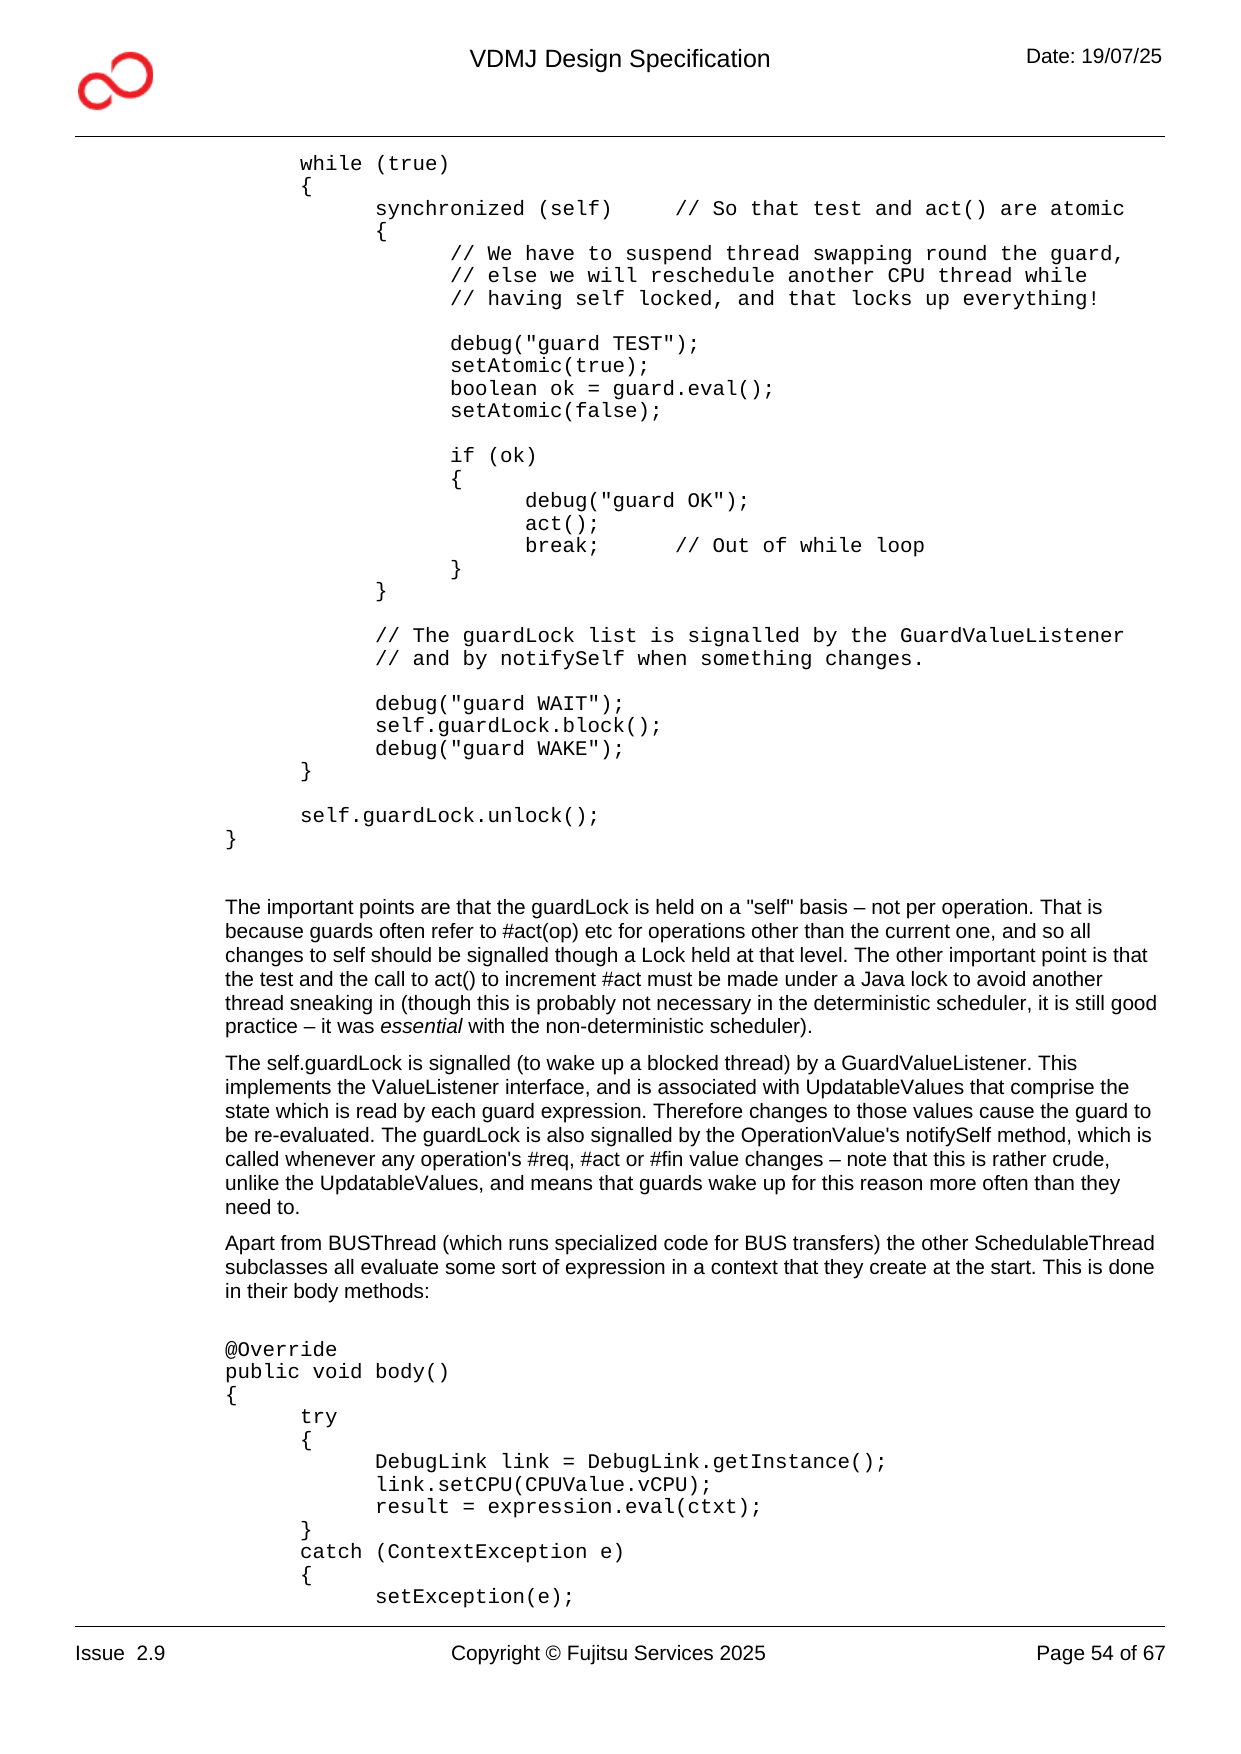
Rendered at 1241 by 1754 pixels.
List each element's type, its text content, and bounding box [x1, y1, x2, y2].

text debug("guard WAIT"); [225, 692, 1165, 715]
text public void body() [225, 1361, 1165, 1383]
text result = expression.eval(ctxt); [225, 1496, 1165, 1518]
text setAtomic(true); [225, 355, 1165, 377]
text // else we will reschedule another CPU thread while [225, 265, 1165, 287]
text // The guardLock list is signalled by the GuardValueListener [225, 625, 1165, 647]
text DebugLink link = DebugLink.getInstance(); [225, 1451, 1165, 1473]
text break; // Out of while loop [225, 535, 1165, 557]
text @Override [225, 1338, 1165, 1361]
text The self.guardLock is signalled (to wake up a blocked thread) by a GuardValueListener. This implements the ValueListener interface, and is associated with UpdatableValues that comprise the state which is read by each guard expression. Therefore changes to those values cause the guard to be re-evaluated. The guardLock is also signalled by the OperationValue's notifySelf method, which is called whenever any operation's #req, #act or #fin value changes – note that this is rather crude, unlike the UpdatableValues, and means that guards wake up for this reason more often than they need to. [225, 1051, 1165, 1219]
text { [225, 1563, 1165, 1586]
text } [225, 580, 1165, 602]
text act(); [225, 512, 1165, 535]
text debug("guard TEST"); [225, 332, 1165, 355]
text // and by notifySelf when something changes. [225, 647, 1165, 670]
text if (ok) [225, 445, 1165, 467]
text synchronized (self) // So that test and act() are atomic [225, 197, 1165, 220]
text { [225, 1428, 1165, 1451]
text try [225, 1406, 1165, 1428]
text } [225, 760, 1165, 782]
text // We have to suspend thread swapping round the guard, [225, 242, 1165, 265]
text debug("guard WAKE"); [225, 737, 1165, 760]
picture [78, 44, 153, 120]
text } [225, 1518, 1165, 1541]
text self.guardLock.block(); [225, 715, 1165, 737]
text Apart from BUSThread (which runs specialized code for BUS transfers) the other SchedulableThread subclasses all evaluate some sort of expression in a context that they create at the start. This is done in their body methods: [225, 1231, 1165, 1303]
text { [225, 467, 1165, 490]
text { [225, 1383, 1165, 1406]
text while (true) [225, 152, 1165, 175]
text The important points are that the guardLock is held on a "self" basis – not per operation. That is because guards often refer to #act(op) etc for operations other than the current one, and so all changes to self should be signalled though a Lock held at that level. The other important point is that the test and the call to act() to increment #act must be made under a Java lock to avoid another thread sneaking in (though this is probably not necessary in the deterministic scheduler, it is still good practice – it was essential with the non-deterministic scheduler). [225, 895, 1165, 1039]
text setAtomic(false); [225, 400, 1165, 422]
text { [225, 220, 1165, 242]
text } [225, 557, 1165, 580]
text boolean ok = guard.eval(); [225, 377, 1165, 400]
text link.setCPU(CPUValue.vCPU); [225, 1473, 1165, 1496]
text debug("guard OK"); [225, 490, 1165, 512]
text } [225, 827, 1165, 850]
text // having self locked, and that locks up everything! [225, 287, 1165, 310]
text catch (ContextException e) [225, 1541, 1165, 1563]
text self.guardLock.unlock(); [225, 805, 1165, 827]
text { [225, 175, 1165, 197]
text setException(e); [225, 1586, 1165, 1608]
